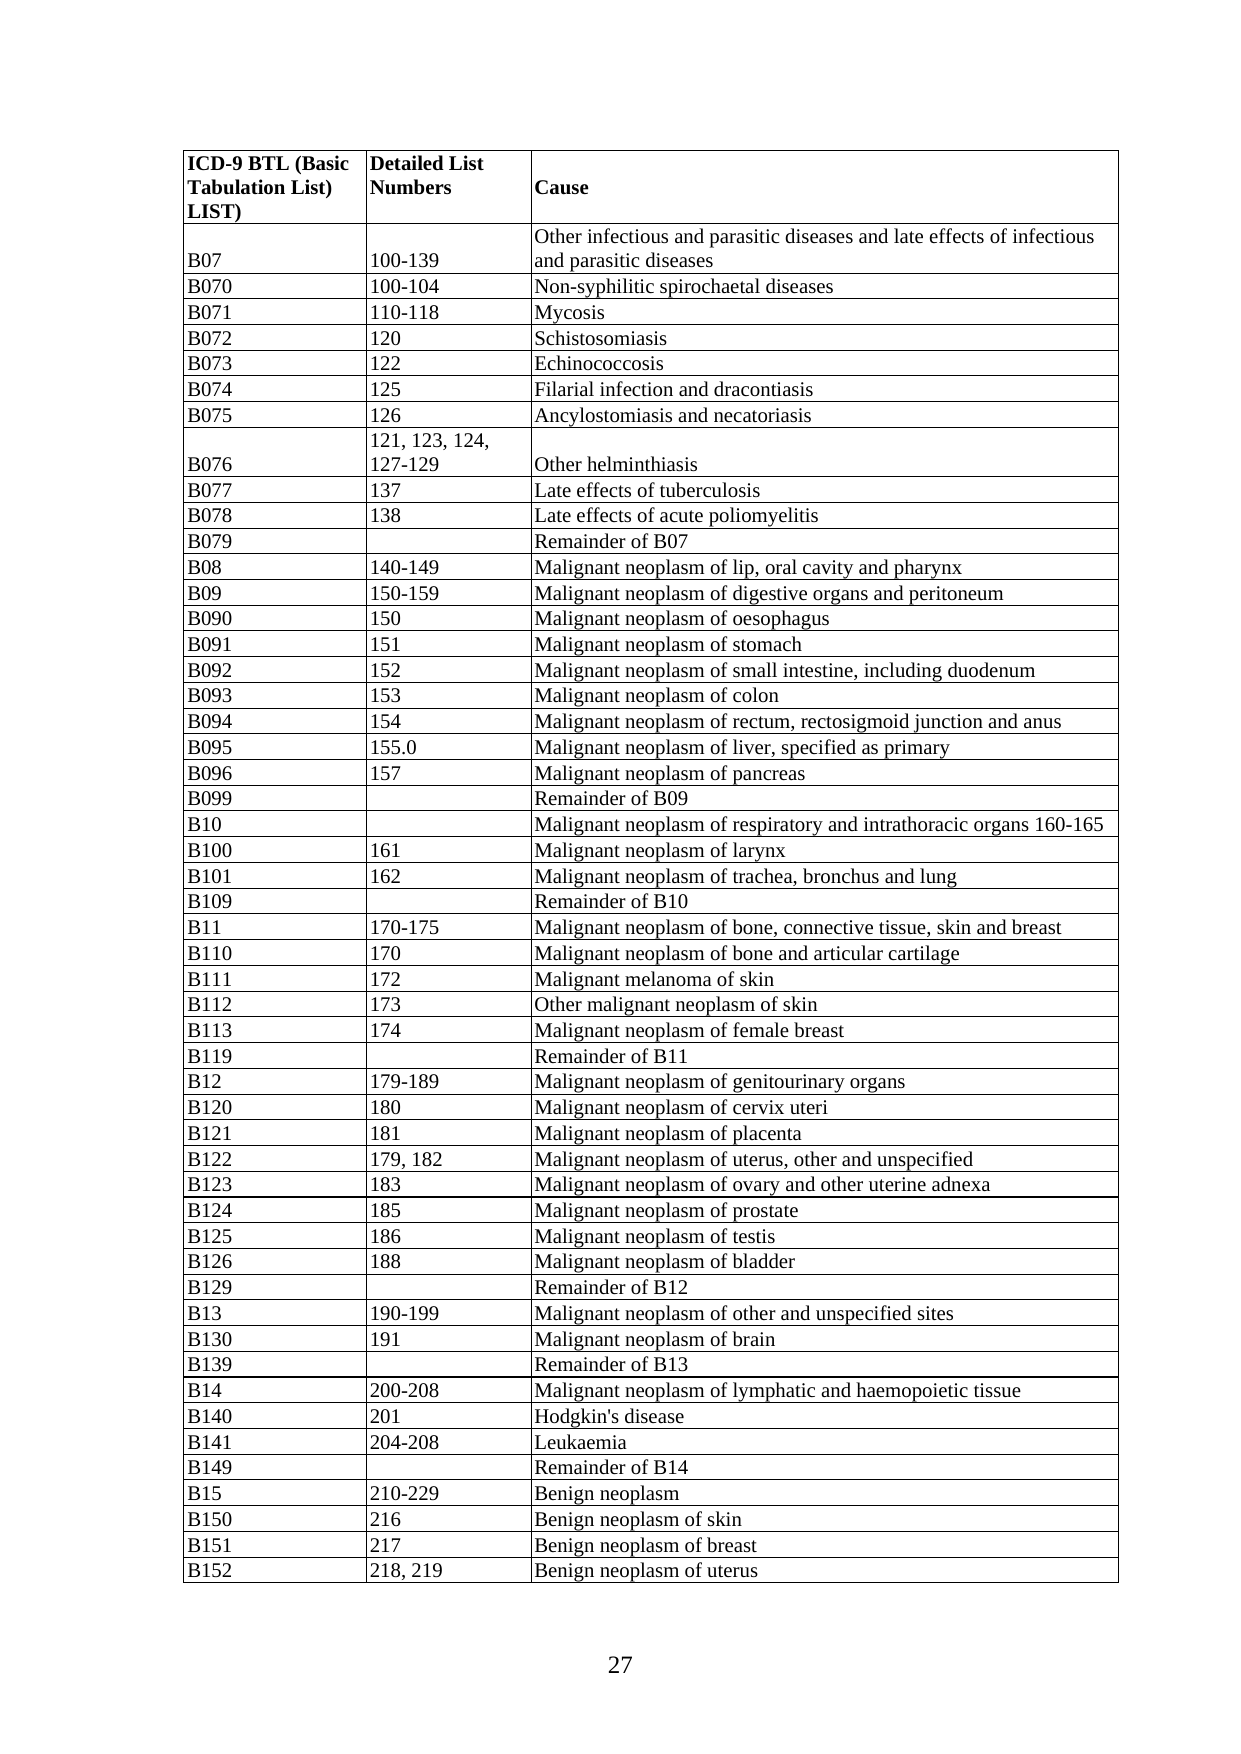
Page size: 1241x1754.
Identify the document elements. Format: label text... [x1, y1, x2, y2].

table_cell Malignant neoplasm of lymphatic and haemopoietic tissue [532, 1378, 1118, 1402]
table_cell [367, 811, 531, 836]
table_cell B075 [184, 402, 366, 427]
table_cell B099 [184, 786, 366, 810]
table_cell Benign neoplasm of uterus [532, 1558, 1118, 1582]
table_cell [367, 529, 531, 553]
table_cell 188 [367, 1249, 531, 1273]
table_cell Malignant neoplasm of larynx [532, 837, 1118, 862]
table_cell 153 [367, 683, 531, 707]
table_cell Malignant neoplasm of small intestine, including duodenum [532, 657, 1118, 682]
table_cell B122 [184, 1146, 366, 1171]
table_cell B14 [184, 1378, 366, 1402]
table_header Detailed List Numbers [367, 151, 531, 223]
table_cell B070 [184, 274, 366, 298]
table_cell Malignant neoplasm of uterus, other and unspecified [532, 1146, 1118, 1171]
table_cell 154 [367, 709, 531, 733]
table_cell Malignant neoplasm of placenta [532, 1120, 1118, 1145]
table_cell Malignant neoplasm of lip, oral cavity and pharynx [532, 554, 1118, 579]
table_cell 218, 219 [367, 1558, 531, 1582]
table_cell Remainder of B11 [532, 1043, 1118, 1068]
table_cell B100 [184, 837, 366, 862]
table_cell 204-208 [367, 1429, 531, 1454]
table_cell 186 [367, 1223, 531, 1248]
table_cell Malignant neoplasm of cervix uteri [532, 1095, 1118, 1119]
table_cell 170 [367, 940, 531, 965]
table_cell 183 [367, 1172, 531, 1196]
table_cell 150 [367, 606, 531, 630]
table_cell 152 [367, 657, 531, 682]
table_cell Malignant neoplasm of genitourinary organs [532, 1069, 1118, 1093]
table_cell B120 [184, 1095, 366, 1119]
table_cell 100-139 [367, 224, 531, 272]
table_cell 180 [367, 1095, 531, 1119]
table_cell 185 [367, 1198, 531, 1222]
table_cell B07 [184, 224, 366, 272]
table_cell B095 [184, 734, 366, 759]
table_cell Leukaemia [532, 1429, 1118, 1454]
table_cell Remainder of B12 [532, 1275, 1118, 1299]
table_cell 174 [367, 1017, 531, 1042]
table_cell B112 [184, 992, 366, 1016]
table_cell B123 [184, 1172, 366, 1196]
table_cell Echinococcosis [532, 351, 1118, 375]
table_cell 110-118 [367, 299, 531, 324]
table_cell B077 [184, 477, 366, 502]
table_cell B124 [184, 1198, 366, 1222]
table_cell 201 [367, 1403, 531, 1428]
table_cell Other malignant neoplasm of skin [532, 992, 1118, 1016]
table_cell Filarial infection and dracontiasis [532, 376, 1118, 401]
table_cell B11 [184, 914, 366, 939]
table_cell 173 [367, 992, 531, 1016]
table_cell Malignant neoplasm of female breast [532, 1017, 1118, 1042]
table_cell B15 [184, 1480, 366, 1505]
table_cell 217 [367, 1532, 531, 1557]
table_cell B119 [184, 1043, 366, 1068]
table_cell Malignant melanoma of skin [532, 966, 1118, 991]
table_cell B08 [184, 554, 366, 579]
table_cell 155.0 [367, 734, 531, 759]
table_cell 137 [367, 477, 531, 502]
table_cell 140-149 [367, 554, 531, 579]
table_cell B096 [184, 760, 366, 785]
table_cell B079 [184, 529, 366, 553]
table_cell 126 [367, 402, 531, 427]
table_cell Malignant neoplasm of colon [532, 683, 1118, 707]
table_cell 151 [367, 631, 531, 656]
table_cell 179-189 [367, 1069, 531, 1093]
table_cell Benign neoplasm [532, 1480, 1118, 1505]
table_cell 100-104 [367, 274, 531, 298]
table_cell 125 [367, 376, 531, 401]
table_cell 216 [367, 1506, 531, 1531]
table_cell Remainder of B13 [532, 1352, 1118, 1376]
table_cell 172 [367, 966, 531, 991]
table_cell B125 [184, 1223, 366, 1248]
table_cell B121 [184, 1120, 366, 1145]
table_cell Malignant neoplasm of bone, connective tissue, skin and breast [532, 914, 1118, 939]
table_cell Malignant neoplasm of testis [532, 1223, 1118, 1248]
table_cell B141 [184, 1429, 366, 1454]
table_cell Malignant neoplasm of prostate [532, 1198, 1118, 1222]
table_cell Other infectious and parasitic diseases and late effects of infectious and parasitic diseases [532, 224, 1118, 272]
table_cell 170-175 [367, 914, 531, 939]
table_cell B150 [184, 1506, 366, 1531]
table_cell B140 [184, 1403, 366, 1428]
table_cell Malignant neoplasm of trachea, bronchus and lung [532, 863, 1118, 888]
table_cell [367, 786, 531, 810]
table_cell B091 [184, 631, 366, 656]
table_cell B129 [184, 1275, 366, 1299]
table_cell Malignant neoplasm of brain [532, 1326, 1118, 1351]
table_cell B078 [184, 503, 366, 527]
table_cell B149 [184, 1455, 366, 1479]
table_cell [367, 1043, 531, 1068]
table_cell B126 [184, 1249, 366, 1273]
table_cell Schistosomiasis [532, 325, 1118, 349]
table_cell Malignant neoplasm of bladder [532, 1249, 1118, 1273]
table_cell 179, 182 [367, 1146, 531, 1171]
table_cell 162 [367, 863, 531, 888]
table_cell Malignant neoplasm of stomach [532, 631, 1118, 656]
table_cell Malignant neoplasm of rectum, rectosigmoid junction and anus [532, 709, 1118, 733]
table_cell Malignant neoplasm of digestive organs and peritoneum [532, 580, 1118, 604]
table_cell B109 [184, 889, 366, 913]
table_cell Malignant neoplasm of respiratory and intrathoracic organs 160-165 [532, 811, 1118, 836]
table_cell Malignant neoplasm of bone and articular cartilage [532, 940, 1118, 965]
table_cell [367, 1275, 531, 1299]
table_cell [367, 889, 531, 913]
table_cell Mycosis [532, 299, 1118, 324]
table_cell B090 [184, 606, 366, 630]
table_cell Benign neoplasm of breast [532, 1532, 1118, 1557]
table_cell B071 [184, 299, 366, 324]
table_cell B073 [184, 351, 366, 375]
table_cell B094 [184, 709, 366, 733]
table_cell [367, 1455, 531, 1479]
table_cell Remainder of B07 [532, 529, 1118, 553]
table_cell 200-208 [367, 1378, 531, 1402]
table_cell Non-syphilitic spirochaetal diseases [532, 274, 1118, 298]
table_cell B111 [184, 966, 366, 991]
table_cell Remainder of B14 [532, 1455, 1118, 1479]
table_cell B139 [184, 1352, 366, 1376]
table_cell B110 [184, 940, 366, 965]
table_cell Ancylostomiasis and necatoriasis [532, 402, 1118, 427]
table_cell 120 [367, 325, 531, 349]
table_cell Malignant neoplasm of other and unspecified sites [532, 1300, 1118, 1325]
table_cell Malignant neoplasm of liver, specified as primary [532, 734, 1118, 759]
table_cell B113 [184, 1017, 366, 1042]
table_cell B101 [184, 863, 366, 888]
table_cell 150-159 [367, 580, 531, 604]
table_cell Hodgkin's disease [532, 1403, 1118, 1428]
table_cell 121, 123, 124, 127-129 [367, 428, 531, 476]
table_cell B12 [184, 1069, 366, 1093]
table_cell B09 [184, 580, 366, 604]
table_cell B072 [184, 325, 366, 349]
table_header Cause [532, 151, 1118, 223]
table_cell B152 [184, 1558, 366, 1582]
table_header ICD-9 BTL (Basic Tabulation List) LIST) [184, 151, 366, 223]
table_cell Benign neoplasm of skin [532, 1506, 1118, 1531]
table_cell 122 [367, 351, 531, 375]
table_cell B074 [184, 376, 366, 401]
table_cell 181 [367, 1120, 531, 1145]
table_cell 157 [367, 760, 531, 785]
table_cell [367, 1352, 531, 1376]
table_cell Malignant neoplasm of ovary and other uterine adnexa [532, 1172, 1118, 1196]
table_cell Late effects of acute poliomyelitis [532, 503, 1118, 527]
table_cell 138 [367, 503, 531, 527]
table_cell 210-229 [367, 1480, 531, 1505]
table_cell B093 [184, 683, 366, 707]
table_cell 161 [367, 837, 531, 862]
table_cell B10 [184, 811, 366, 836]
table_cell B151 [184, 1532, 366, 1557]
table_cell Malignant neoplasm of pancreas [532, 760, 1118, 785]
table_cell B130 [184, 1326, 366, 1351]
table_cell Malignant neoplasm of oesophagus [532, 606, 1118, 630]
table_cell 190-199 [367, 1300, 531, 1325]
table_cell Late effects of tuberculosis [532, 477, 1118, 502]
table_cell B13 [184, 1300, 366, 1325]
table_cell 191 [367, 1326, 531, 1351]
table_cell Other helminthiasis [532, 428, 1118, 476]
table_cell Remainder of B10 [532, 889, 1118, 913]
table_cell B076 [184, 428, 366, 476]
table_cell Remainder of B09 [532, 786, 1118, 810]
table_cell B092 [184, 657, 366, 682]
